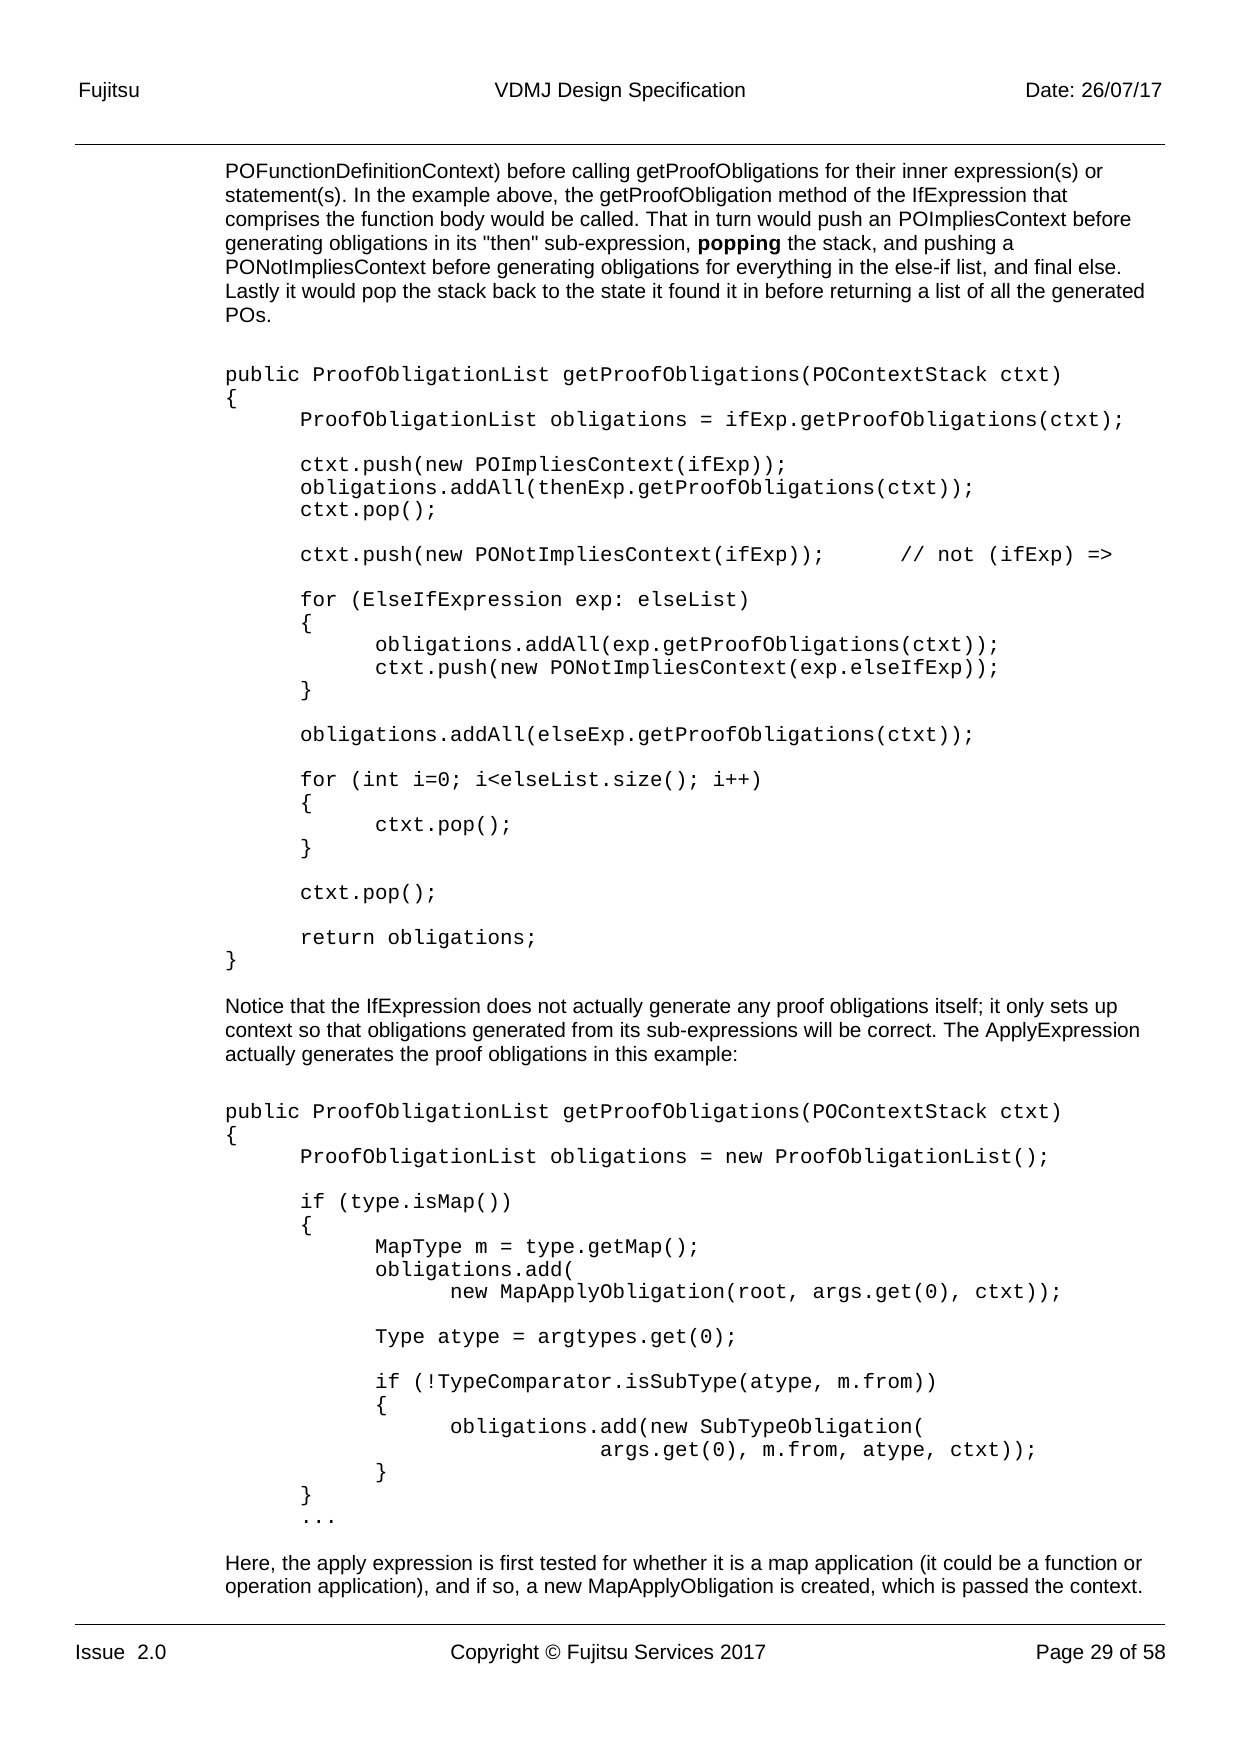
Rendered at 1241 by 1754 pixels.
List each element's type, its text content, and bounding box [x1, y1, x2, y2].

text { [225, 791, 1165, 814]
text public ProofObligationList getProofObligations(POContextStack ctxt) [225, 364, 1165, 386]
text { [225, 611, 1165, 634]
text if (type.isMap()) [225, 1191, 1165, 1213]
text obligations.add(new SubTypeObligation( [225, 1416, 1165, 1438]
text for (int i=0; i<elseList.size(); i++) [225, 769, 1165, 791]
text return obligations; [225, 926, 1165, 949]
text obligations.addAll(thenExp.getProofObligations(ctxt)); [225, 476, 1165, 499]
text ctxt.push(new POImpliesContext(ifExp)); [225, 454, 1165, 476]
text { [225, 1123, 1165, 1146]
text } [225, 1461, 1165, 1483]
text ProofObligationList obligations = new ProofObligationList(); [225, 1146, 1165, 1168]
text obligations.add( [225, 1258, 1165, 1281]
text { [225, 1213, 1165, 1236]
text Here, the apply expression is first tested for whether it is a map application (it could be a function or operation application), and if so, a new MapApplyObligation is created, which is passed the context. [225, 1551, 1165, 1599]
text ctxt.pop(); [225, 814, 1165, 836]
text MapType m = type.getMap(); [225, 1236, 1165, 1258]
text } [225, 949, 1165, 971]
text POFunctionDefinitionContext) before calling getProofObligations for their inner expression(s) or statement(s). In the example above, the getProofObligation method of the IfExpression that comprises the function body would be called. That in turn would push an POImpliesContext before generating obligations in its "then" sub-expression, popping the stack, and pushing a PONotImpliesContext before generating obligations for everything in the else-if list, and final else. Lastly it would pop the stack back to the state it found it in before returning a list of all the generated POs. [225, 160, 1165, 327]
text if (!TypeComparator.isSubType(atype, m.from)) [225, 1371, 1165, 1393]
text Notice that the IfExpression does not actually generate any proof obligations itself; it only sets up context so that obligations generated from its sub-expressions will be correct. The ApplyExpression actually generates the proof obligations in this example: [225, 994, 1165, 1066]
text { [225, 386, 1165, 409]
text obligations.addAll(elseExp.getProofObligations(ctxt)); [225, 724, 1165, 746]
text ctxt.pop(); [225, 499, 1165, 521]
text } [225, 836, 1165, 859]
text } [225, 1483, 1165, 1506]
text obligations.addAll(exp.getProofObligations(ctxt)); [225, 634, 1165, 656]
text public ProofObligationList getProofObligations(POContextStack ctxt) [225, 1101, 1165, 1123]
text Type atype = argtypes.get(0); [225, 1326, 1165, 1348]
text ... [225, 1506, 1165, 1528]
text { [225, 1393, 1165, 1416]
text for (ElseIfExpression exp: elseList) [225, 589, 1165, 611]
text args.get(0), m.from, atype, ctxt)); [225, 1438, 1165, 1461]
text ctxt.pop(); [225, 881, 1165, 904]
text ctxt.push(new PONotImpliesContext(ifExp)); // not (ifExp) => [225, 544, 1165, 566]
text ctxt.push(new PONotImpliesContext(exp.elseIfExp)); [225, 656, 1165, 679]
text } [225, 679, 1165, 701]
text ProofObligationList obligations = ifExp.getProofObligations(ctxt); [225, 409, 1165, 431]
text new MapApplyObligation(root, args.get(0), ctxt)); [225, 1281, 1165, 1303]
